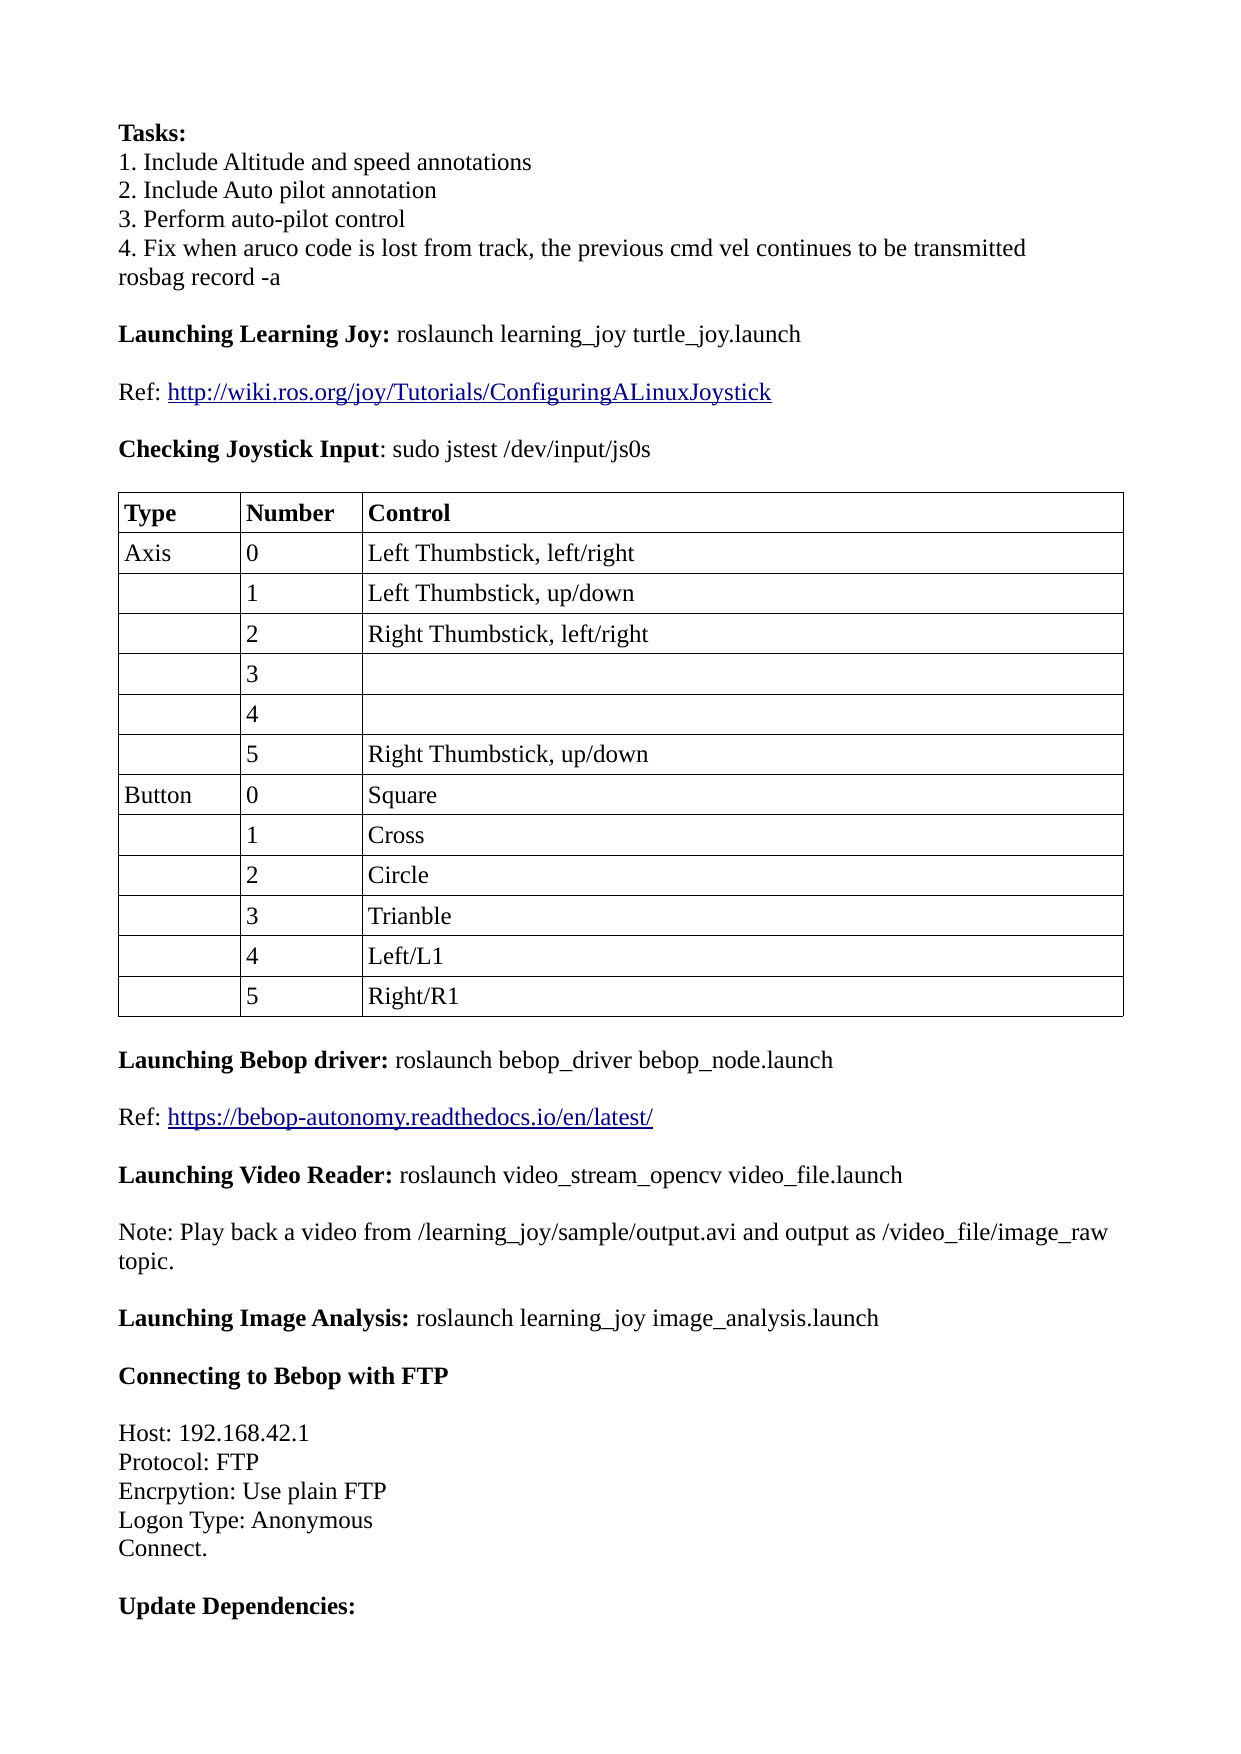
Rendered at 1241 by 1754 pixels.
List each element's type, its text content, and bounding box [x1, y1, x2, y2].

table_cell [119, 695, 240, 734]
table_cell 3 [241, 896, 362, 935]
table_cell 4 [241, 695, 362, 734]
text Launching Learning Joy: roslaunch learning_joy turtle_joy.launch [118, 319, 1122, 348]
table_cell [119, 815, 240, 855]
table_cell 5 [241, 735, 362, 774]
table_cell [119, 654, 240, 693]
table_cell 0 [241, 533, 362, 572]
text Encrpytion: Use plain FTP [118, 1476, 1122, 1505]
table_cell [119, 856, 240, 895]
text 3. Perform auto-pilot control [118, 204, 1122, 233]
table_cell Trianble [363, 896, 1123, 935]
text 1. Include Altitude and speed annotations [118, 147, 1122, 176]
table_cell [119, 977, 240, 1016]
text Launching Image Analysis: roslaunch learning_joy image_analysis.launch [118, 1303, 1122, 1332]
table_cell 1 [241, 574, 362, 613]
text Ref: https://bebop-autonomy.readthedocs.io/en/latest/ [118, 1102, 1122, 1131]
text Ref: http://wiki.ros.org/joy/Tutorials/ConfiguringALinuxJoystick [118, 377, 1122, 406]
table_cell 4 [241, 936, 362, 976]
table_cell [119, 574, 240, 613]
table_cell Left/L1 [363, 936, 1123, 976]
table_cell [363, 654, 1123, 693]
table_cell [363, 695, 1123, 734]
table_cell [119, 735, 240, 774]
text 2. Include Auto pilot annotation [118, 176, 1122, 204]
table_cell 2 [241, 856, 362, 895]
table_cell 0 [241, 775, 362, 814]
text Connect. [118, 1533, 1122, 1562]
table_cell 2 [241, 614, 362, 653]
table_cell Right Thumbstick, up/down [363, 735, 1123, 774]
table_header Control [363, 493, 1123, 532]
table_cell Square [363, 775, 1123, 814]
table_cell 5 [241, 977, 362, 1016]
text Note: Play back a video from /learning_joy/sample/output.avi and output as /video_file/image_raw topic. [118, 1217, 1122, 1275]
table_cell Circle [363, 856, 1123, 895]
table_cell 3 [241, 654, 362, 693]
table_cell Button [119, 775, 240, 814]
table_cell [119, 936, 240, 976]
text rosbag record -a [118, 262, 1122, 291]
table_cell Cross [363, 815, 1123, 855]
text Launching Bebop driver: roslaunch bebop_driver bebop_node.launch [118, 1045, 1122, 1073]
table_cell Right/R1 [363, 977, 1123, 1016]
text Logon Type: Anonymous [118, 1505, 1122, 1533]
table_cell Right Thumbstick, left/right [363, 614, 1123, 653]
table_cell [119, 896, 240, 935]
text Host: 192.168.42.1 [118, 1418, 1122, 1447]
table_cell Left Thumbstick, left/right [363, 533, 1123, 572]
text Connecting to Bebop with FTP [118, 1361, 1122, 1390]
table_cell Left Thumbstick, up/down [363, 574, 1123, 613]
table_header Number [241, 493, 362, 532]
text Checking Joystick Input: sudo jstest /dev/input/js0s [118, 434, 1122, 463]
table_cell Axis [119, 533, 240, 572]
text 4. Fix when aruco code is lost from track, the previous cmd vel continues to be transmitted [118, 233, 1122, 262]
text Update Dependencies: [118, 1591, 1122, 1620]
text Launching Video Reader: roslaunch video_stream_opencv video_file.launch [118, 1160, 1122, 1188]
text Protocol: FTP [118, 1447, 1122, 1476]
text Tasks: [118, 118, 1122, 147]
table_cell 1 [241, 815, 362, 855]
table_header Type [119, 493, 240, 532]
table_cell [119, 614, 240, 653]
